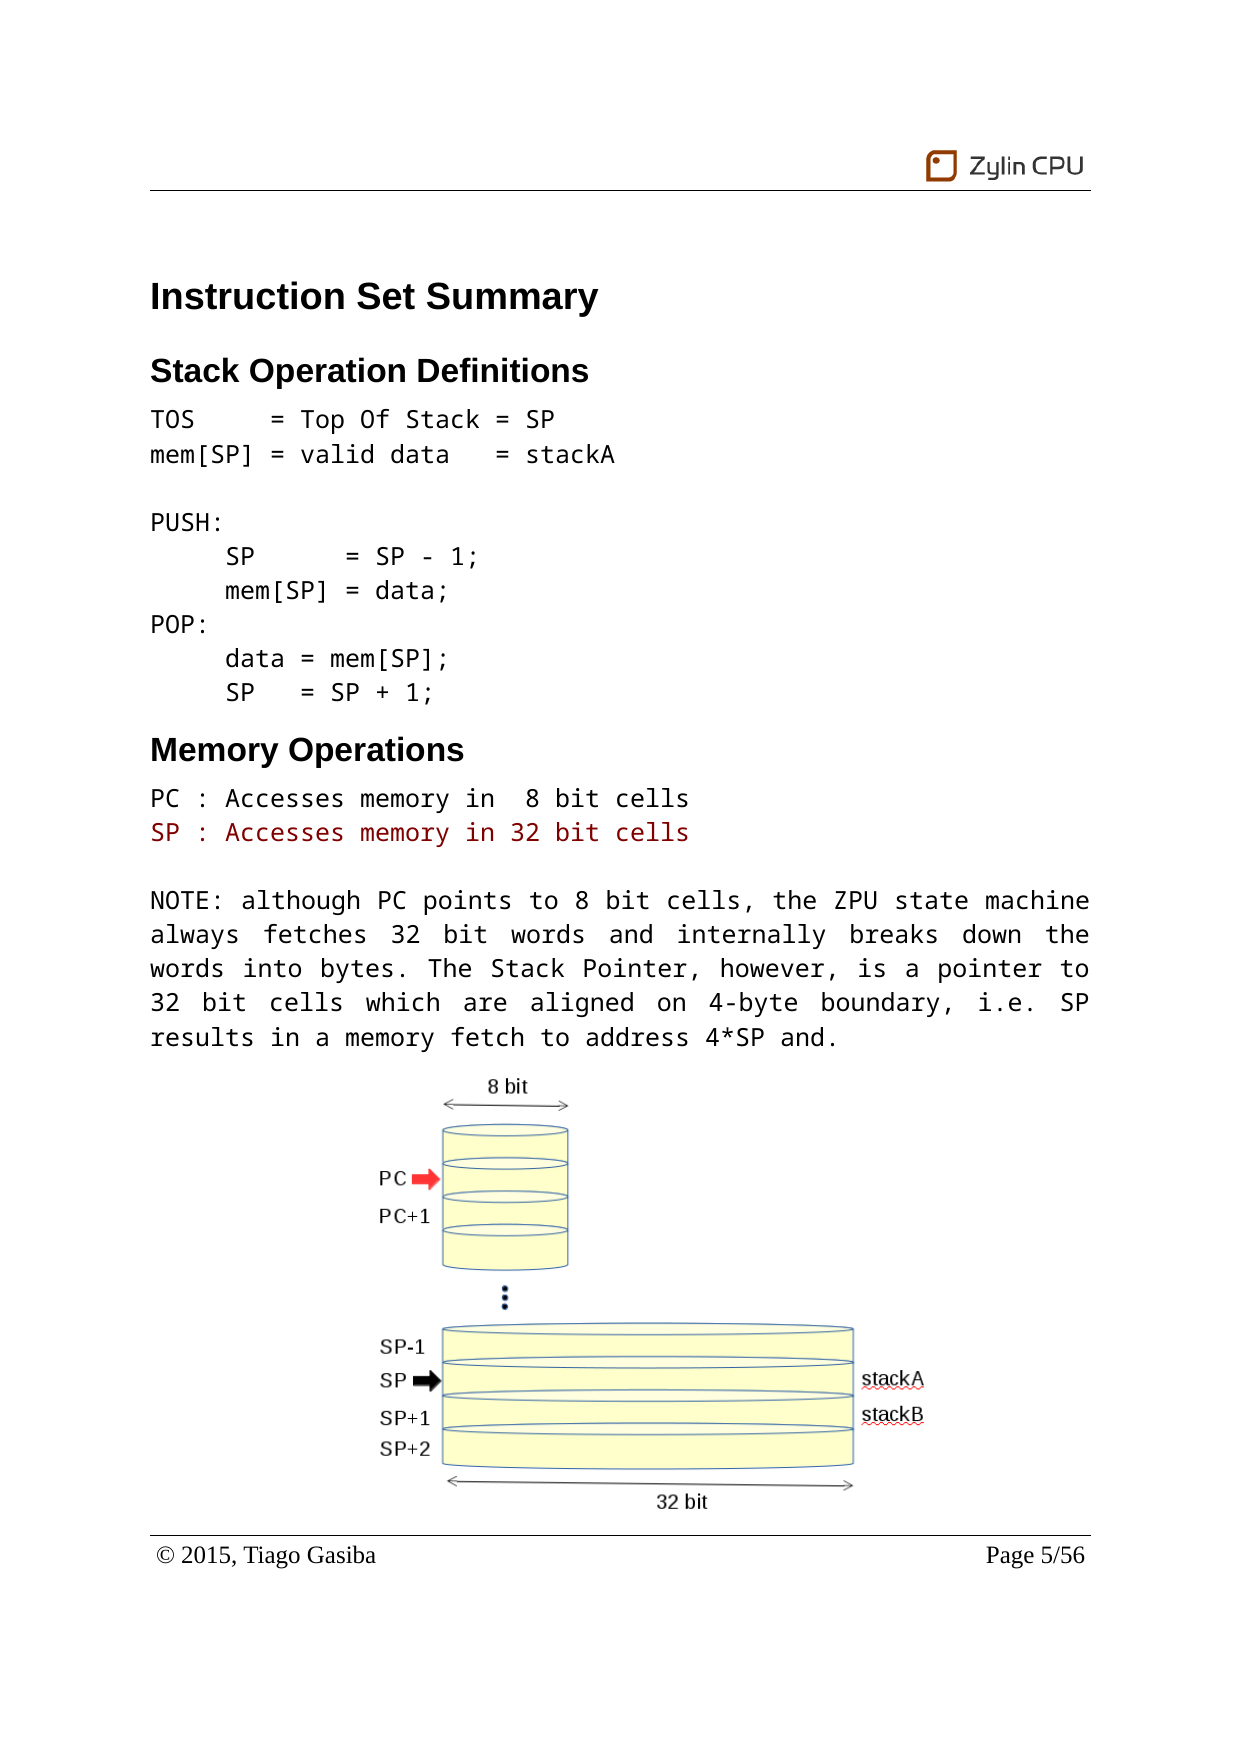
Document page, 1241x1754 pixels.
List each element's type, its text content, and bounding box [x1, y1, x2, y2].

text PC : Accesses memory in 8 bit cells [150, 781, 1091, 815]
text mem[SP] = valid data = stackA [150, 436, 1091, 470]
text SP : Accesses memory in 32 bit cells [150, 815, 1091, 849]
subtitle Instruction Set Summary [150, 274, 1091, 318]
subtitle Memory Operations [150, 729, 1091, 768]
picture [366, 1067, 932, 1517]
text SP = SP - 1; [150, 538, 1091, 572]
text SP = SP + 1; [150, 675, 1091, 709]
text data = mem[SP]; [150, 641, 1091, 675]
picture [922, 148, 1151, 185]
subtitle Stack Operation Definitions [150, 351, 1091, 390]
text PUSH: [150, 504, 1091, 538]
text NOTE: although PC points to 8 bit cells, the ZPU state machine always fetches 32 bit words and internally breaks down the words into bytes. The Stack Pointer, however, is a pointer to 32 bit cells which are aligned on 4-byte boundary, i.e. SP results in a memory fetch to address 4*SP and. [150, 883, 1091, 1053]
text POP: [150, 607, 1091, 641]
text mem[SP] = data; [150, 572, 1091, 607]
text TOS = Top Of Stack = SP [150, 402, 1091, 436]
